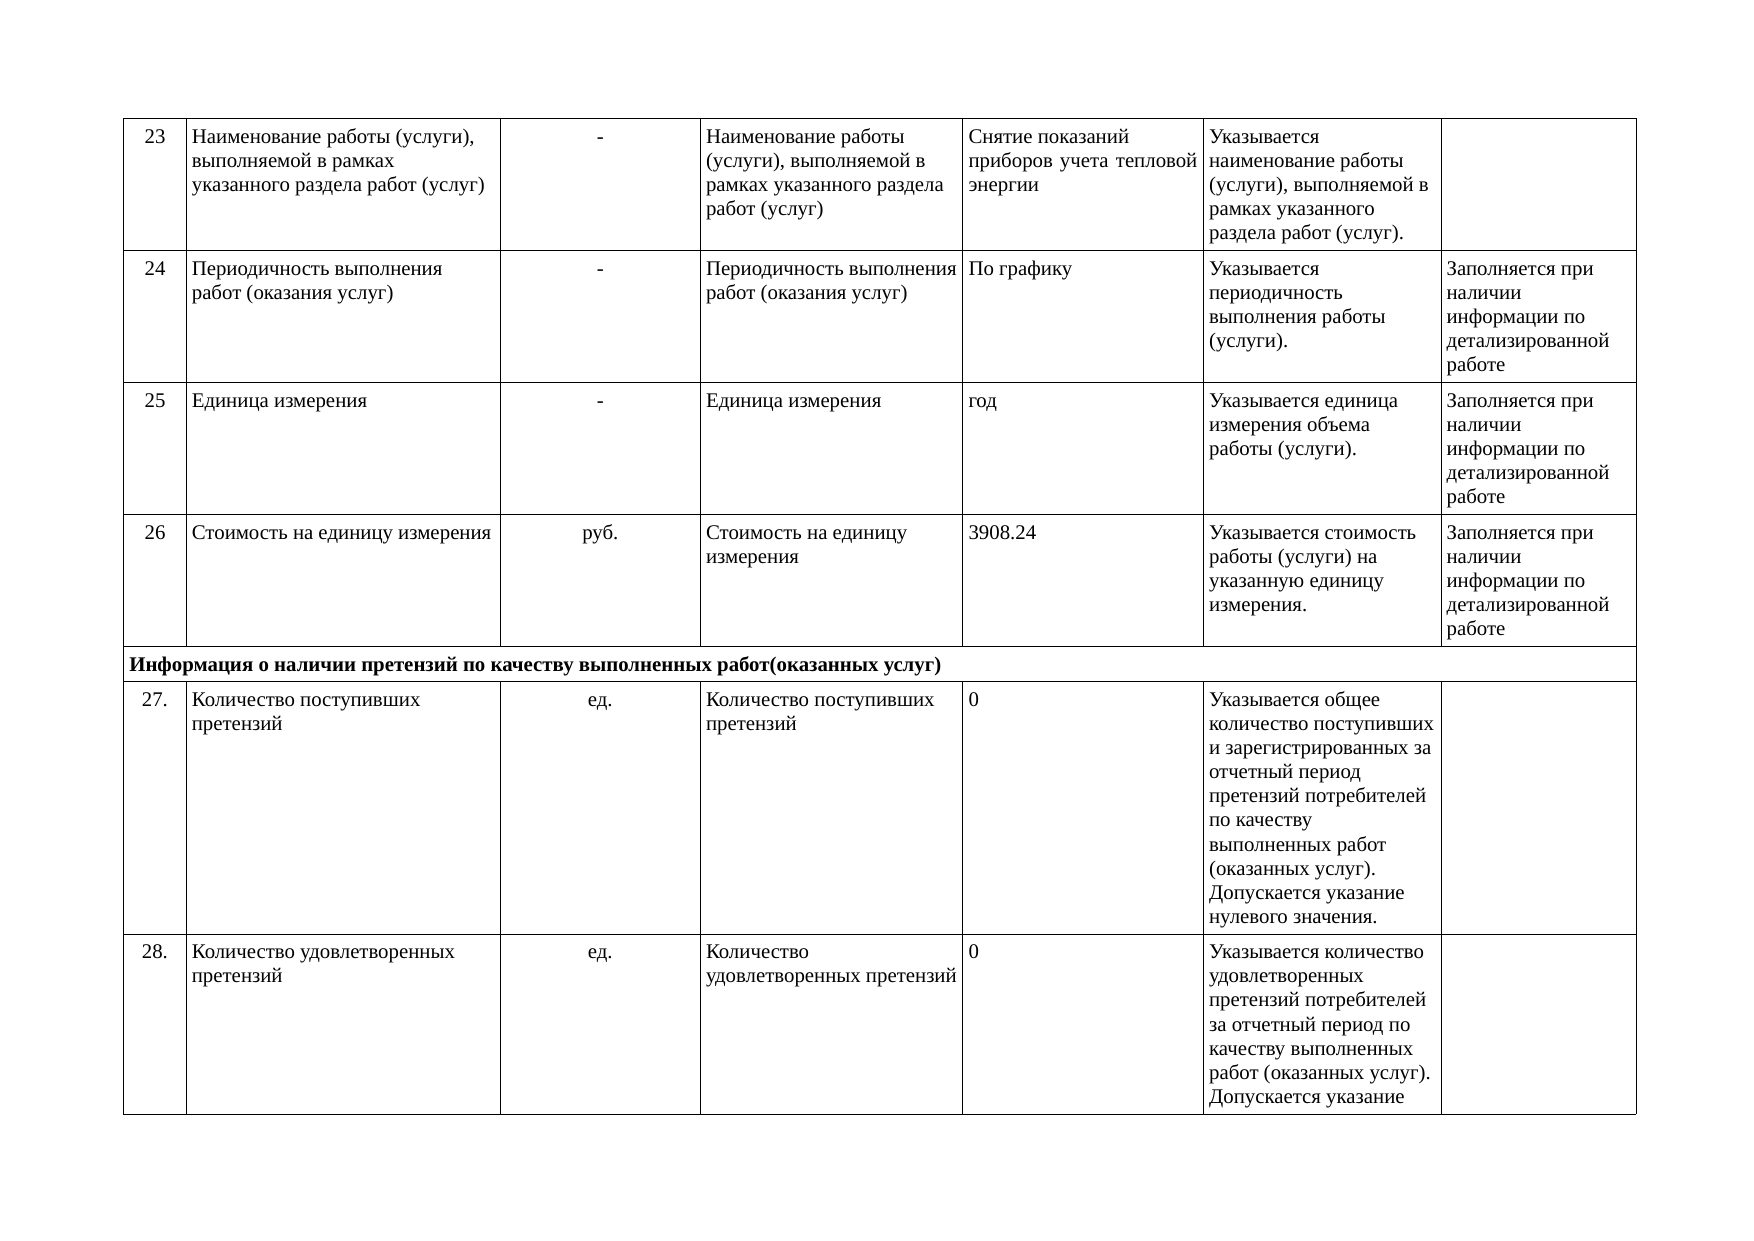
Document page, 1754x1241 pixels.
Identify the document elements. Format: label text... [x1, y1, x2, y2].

table_cell руб. [501, 515, 700, 646]
table_cell 3908,24 [963, 515, 1203, 646]
table_cell 25 [124, 383, 186, 514]
table_cell Наименование работы (услуги), выполняемой в рамках указанного раздела работ (услуг) [187, 119, 500, 250]
table_cell 23 [124, 119, 186, 250]
table_cell Периодичность выполнения работ (оказания услуг) [187, 251, 500, 382]
table_cell 28. [124, 935, 186, 1113]
table_cell - [501, 383, 700, 514]
table_cell [1442, 682, 1636, 933]
table_cell Заполняется при наличии информации по детализированной работе [1442, 515, 1636, 646]
table_cell 27. [124, 682, 186, 933]
table_cell Указывается общее количество поступивших и зарегистрированных за отчетный период претензий потребителей по качеству выполненных работ (оказанных услуг). Допускается указание нулевого значения. [1204, 682, 1441, 933]
table_cell 0 [963, 682, 1203, 933]
table_cell По графику [963, 251, 1203, 382]
table_cell Наименование работы (услуги), выполняемой в рамках указанного раздела работ (услуг) [701, 119, 962, 250]
table_cell 24 [124, 251, 186, 382]
table_cell Заполняется при наличии информации по детализированной работе [1442, 383, 1636, 514]
table_cell Количество поступивших претензий [187, 682, 500, 933]
table_cell Количество поступивших претензий [701, 682, 962, 933]
table_cell Стоимость на единицу измерения [187, 515, 500, 646]
table_cell - [501, 119, 700, 250]
table_cell Периодичность выполнения работ (оказания услуг) [701, 251, 962, 382]
table_cell 26 [124, 515, 186, 646]
table_cell 0 [963, 935, 1203, 1113]
table_cell Единица измерения [701, 383, 962, 514]
table_cell Информация о наличии претензий по качеству выполненных работ(оказанных услуг) [124, 647, 1636, 681]
table_cell [1442, 935, 1636, 1113]
table_cell Указывается периодичность выполнения работы (услуги). [1204, 251, 1441, 382]
table_cell ед. [501, 935, 700, 1113]
table_cell - [501, 251, 700, 382]
table_cell ед. [501, 682, 700, 933]
table_cell Единица измерения [187, 383, 500, 514]
table_cell Количество удовлетворенных претензий [187, 935, 500, 1113]
table_cell Указывается количество удовлетворенных претензий потребителей за отчетный период по качеству выполненных работ (оказанных услуг). Допускается указание [1204, 935, 1441, 1113]
table_cell Указывается стоимость работы (услуги) на указанную единицу измерения. [1204, 515, 1441, 646]
table_cell Количество удовлетворенных претензий [701, 935, 962, 1113]
table_cell Снятие показаний приборов учета тепловой энергии [963, 119, 1203, 250]
table_cell [1442, 119, 1636, 250]
table_cell Указывается наименование работы (услуги), выполняемой в рамках указанного раздела работ (услуг). [1204, 119, 1441, 250]
table_cell Указывается единица измерения объема работы (услуги). [1204, 383, 1441, 514]
table_cell год [963, 383, 1203, 514]
table_cell Заполняется при наличии информации по детализированной работе [1442, 251, 1636, 382]
table_cell Стоимость на единицу измерения [701, 515, 962, 646]
